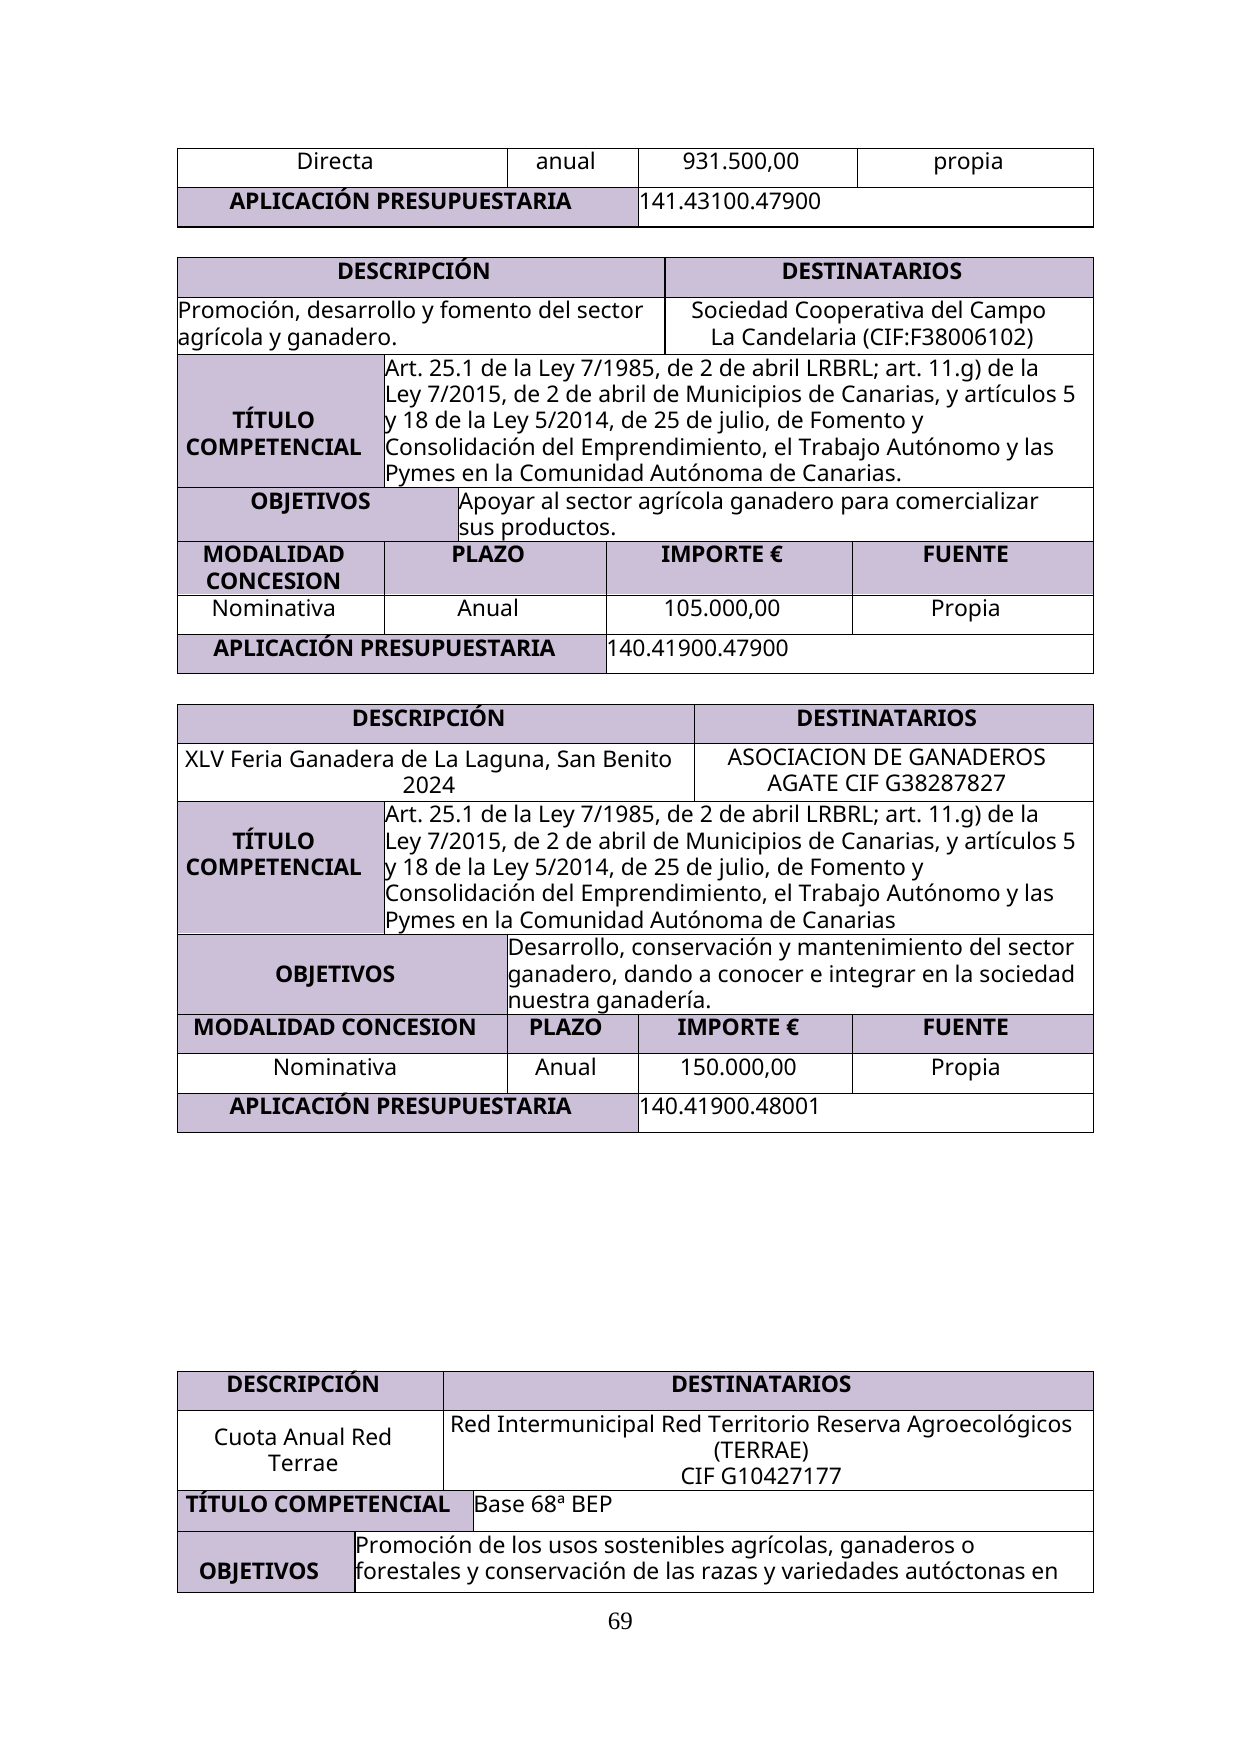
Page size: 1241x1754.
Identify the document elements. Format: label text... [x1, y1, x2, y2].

table_cell Anual [508, 1054, 638, 1092]
table_header DESTINATARIOS [666, 258, 1093, 297]
table_cell FUENTE [853, 1015, 1093, 1053]
table_cell APLICACIÓN PRESUPUESTARIA [178, 635, 606, 673]
table_cell Base 68ª BEP [474, 1491, 1093, 1531]
table_cell Promoción, desarrollo y fomento del sector agrícola y ganadero. [178, 298, 664, 354]
table_header DESCRIPCIÓN [178, 258, 664, 297]
table_cell Art. 25.1 de la Ley 7/1985, de 2 de abril LRBRL; art. 11.g) de la Ley 7/2015, de 2 de abril de Municipios de Canarias, y artículos 5 y 18 de la Ley 5/2014, de 25 de julio, de Fomento y Consolidación del Emprendimiento, el Trabajo Autónomo y las Pymes en la Comunidad Autónoma de Canarias [385, 802, 1093, 933]
table_cell TÍTULO COMPETENCIAL [178, 802, 384, 933]
table_cell IMPORTE € [607, 542, 852, 594]
table_cell APLICACIÓN PRESUPUESTARIA [178, 1094, 638, 1132]
table_cell Desarrollo, conservación y mantenimiento del sector ganadero, dando a conocer e integrar en la sociedad nuestra ganadería. [508, 935, 1093, 1014]
table_cell Art. 25.1 de la Ley 7/1985, de 2 de abril LRBRL; art. 11.g) de la Ley 7/2015, de 2 de abril de Municipios de Canarias, y artículos 5 y 18 de la Ley 5/2014, de 25 de julio, de Fomento y Consolidación del Emprendimiento, el Trabajo Autónomo y las Pymes en la Comunidad Autónoma de Canarias. [385, 355, 1093, 487]
table_cell IMPORTE € [639, 1015, 852, 1053]
table_cell Cuota Anual Red Terrae [178, 1411, 443, 1490]
table_cell XLV Feria Ganadera de La Laguna, San Benito 2024 [178, 744, 694, 801]
table_cell 931.500,00 [639, 149, 857, 187]
table_cell Anual [385, 596, 606, 634]
table_cell Red Intermunicipal Red Territorio Reserva Agroecológicos (TERRAE) CIF G10427177 [444, 1411, 1093, 1490]
table_cell MODALIDAD CONCESION [178, 542, 384, 594]
table_cell Propia [853, 596, 1093, 634]
table_header DESTINATARIOS [695, 705, 1093, 743]
table_cell 140.41900.47900 [607, 635, 1093, 673]
table_cell Directa [178, 149, 507, 187]
table_cell APLICACIÓN PRESUPUESTARIA [178, 188, 638, 226]
table_cell anual [508, 149, 638, 187]
table_cell 141.43100.47900 [639, 188, 1093, 226]
table_cell Apoyar al sector agrícola ganadero para comercializar sus productos. [459, 488, 1093, 541]
table_cell MODALIDAD CONCESION [178, 1015, 507, 1053]
table_cell 150.000,00 [639, 1054, 852, 1092]
table_cell TÍTULO COMPETENCIAL [178, 1491, 473, 1531]
table_cell Promoción de los usos sostenibles agrícolas, ganaderos o forestales y conservación de las razas y variedades autóctonas en [356, 1532, 1093, 1592]
table_cell FUENTE [853, 542, 1093, 594]
table_cell Sociedad Cooperativa del Campo La Candelaria (CIF:F38006102) [666, 298, 1093, 354]
table_cell PLAZO [385, 542, 606, 594]
table_cell 140.41900.48001 [639, 1094, 1093, 1132]
table_cell 105.000,00 [607, 596, 852, 634]
table_cell OBJETIVOS [178, 1532, 354, 1592]
table_cell Nominativa [178, 596, 384, 634]
table_cell ASOCIACION DE GANADEROS AGATE CIF G38287827 [695, 744, 1093, 801]
table_header DESCRIPCIÓN [178, 705, 694, 743]
table_cell PLAZO [508, 1015, 638, 1053]
table_cell propia [858, 149, 1093, 187]
table_cell TÍTULO COMPETENCIAL [178, 355, 384, 487]
table_cell OBJETIVOS [178, 935, 507, 1014]
table_cell OBJETIVOS [178, 488, 458, 541]
table_header DESCRIPCIÓN [178, 1372, 443, 1410]
table_cell Propia [853, 1054, 1093, 1092]
table_cell Nominativa [178, 1054, 507, 1092]
table_header DESTINATARIOS [444, 1372, 1093, 1410]
